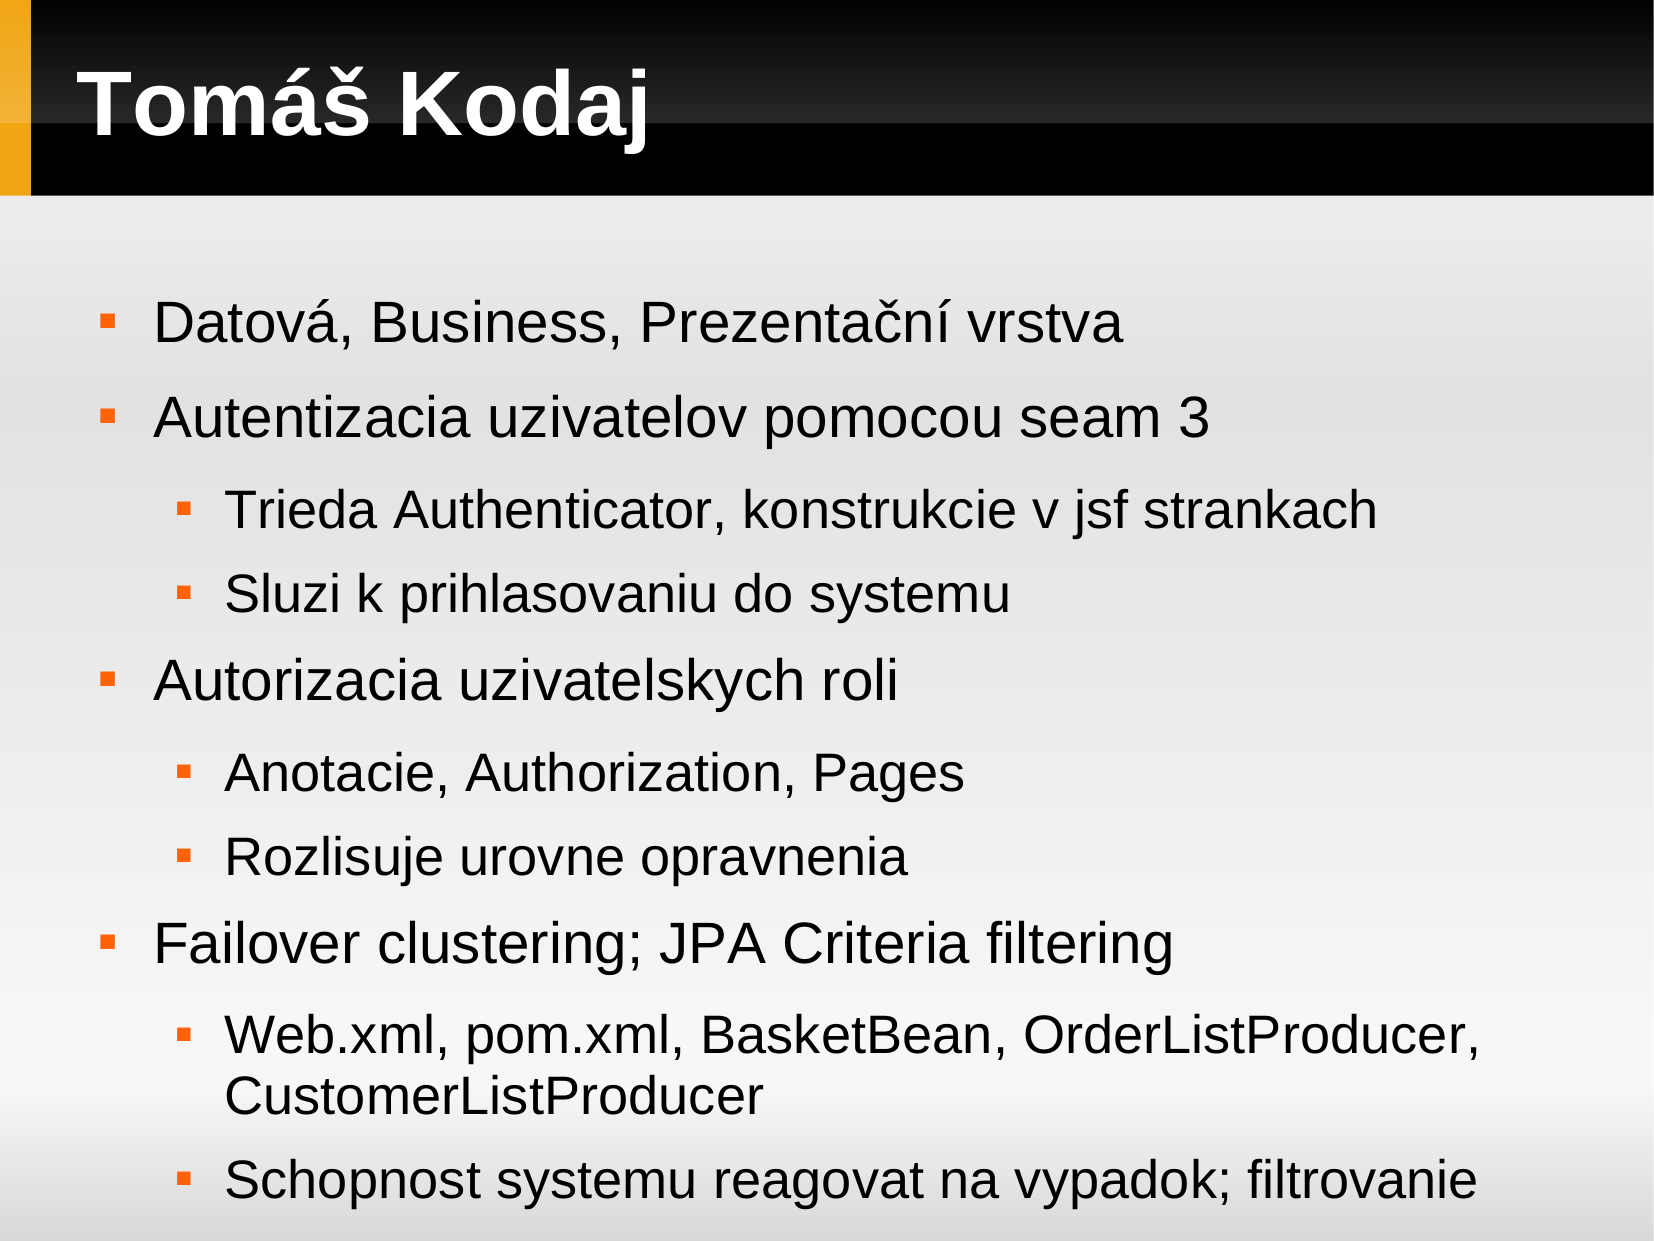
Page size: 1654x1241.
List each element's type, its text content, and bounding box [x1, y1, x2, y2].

picture [0, 0, 1654, 1241]
list Datová, Business, Prezentační vrstva Autentizacia uzivatelov pomocou seam 3 Trieda Authenticator, konstrukcie v jsf strankach Sluzi k prihlasovaniu do systemu Autorizacia uzivatelskych roli Anotacie, Authorization, Pages Rozlisuje urovne opravnenia Failover clustering; JPA Criteria filtering Web.xml, pom.xml, BasketBean, OrderListProducer, CustomerListProducer Schopnost systemu reagovat na vypadok; filtrovanie [82, 290, 1571, 1211]
title Tomáš Kodaj [76, 0, 1565, 208]
